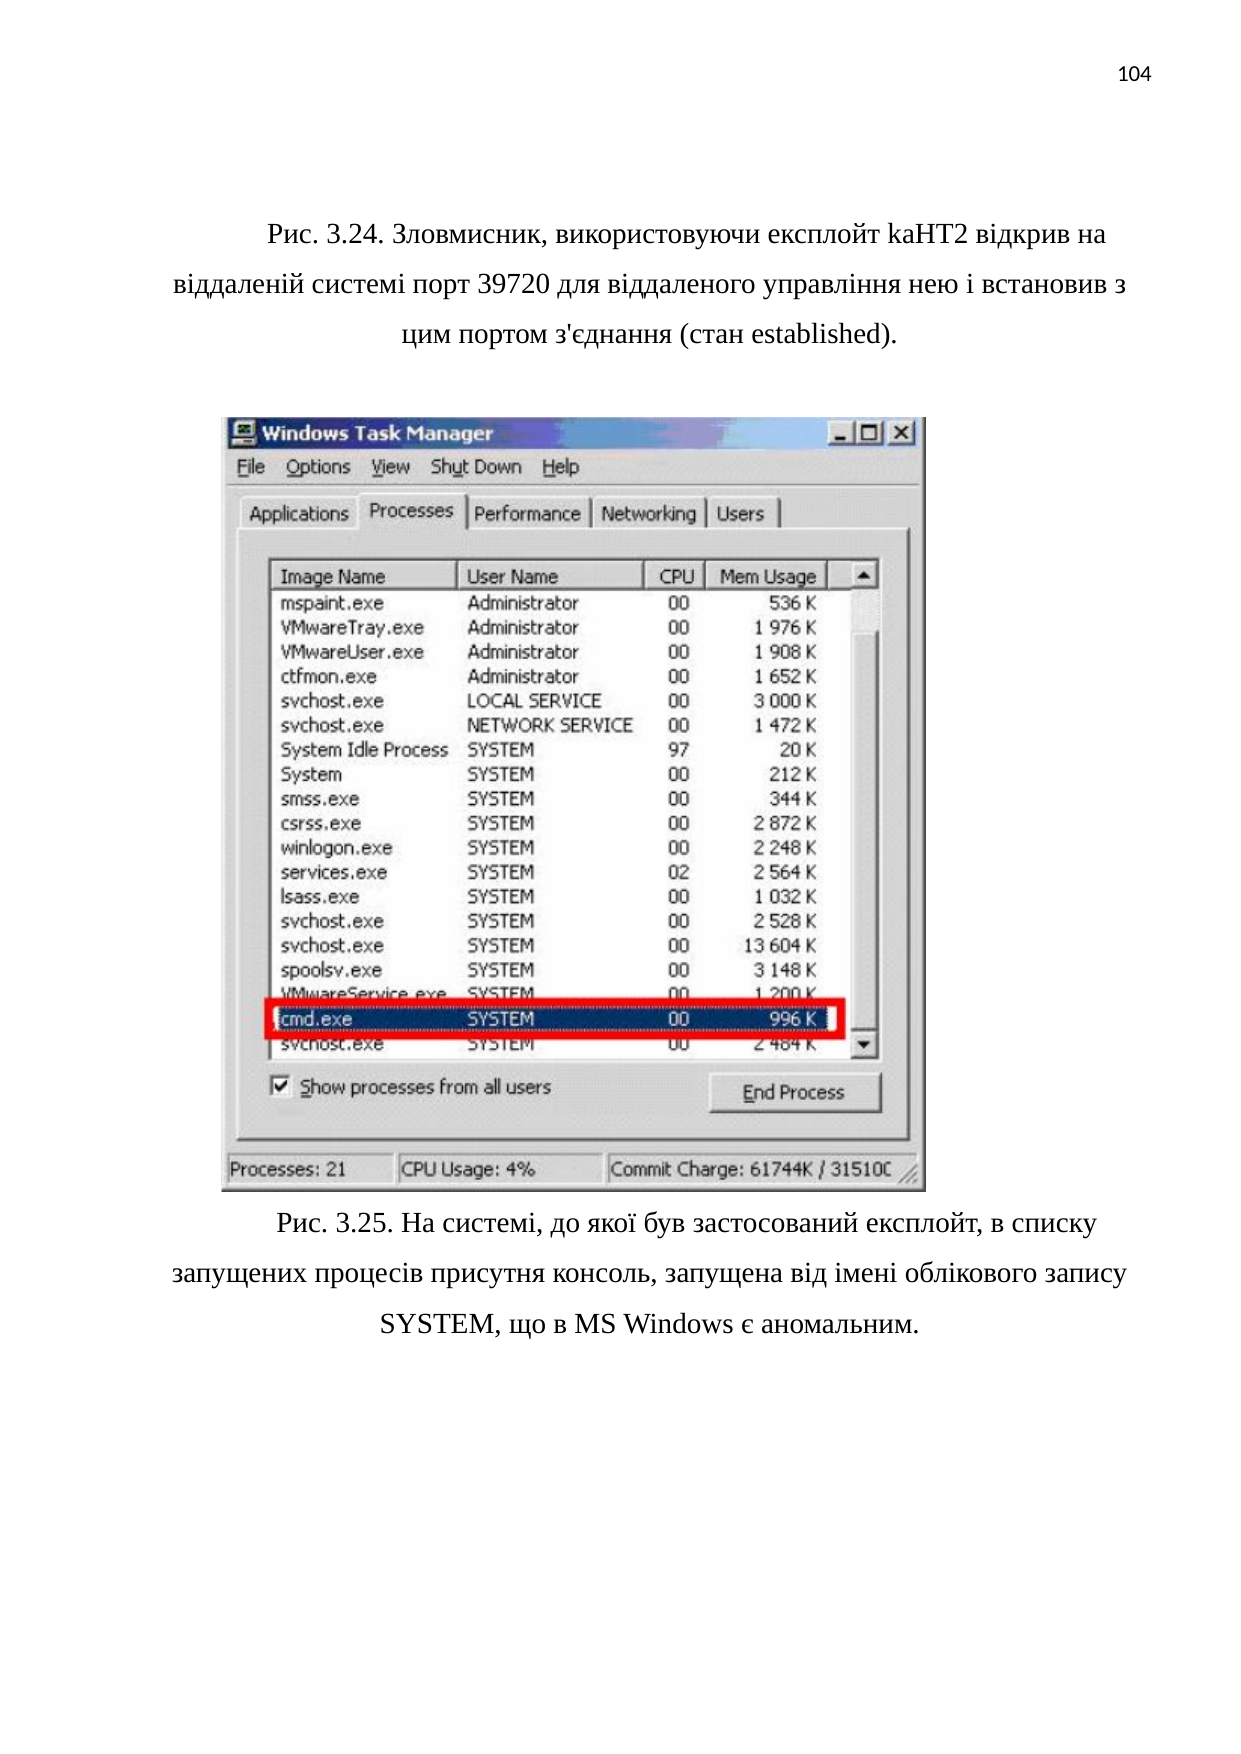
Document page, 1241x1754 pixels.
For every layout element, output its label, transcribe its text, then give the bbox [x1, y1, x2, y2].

text Рис. 3.24. Зловмисник, використовуючи експлойт kaHT2 відкрив на віддаленій системі порт 39720 для віддаленого управління нею і встановив з цим портом з'єднання (стан established). [148, 216, 1152, 350]
picture [221, 417, 926, 1192]
text Рис. 3.25. На системі, до якої був застосований експлойт, в списку запущених процесів присутня консоль, запущена від імені облікового запису SYSTEM, що в MS Windows є аномальним. [148, 1205, 1152, 1339]
